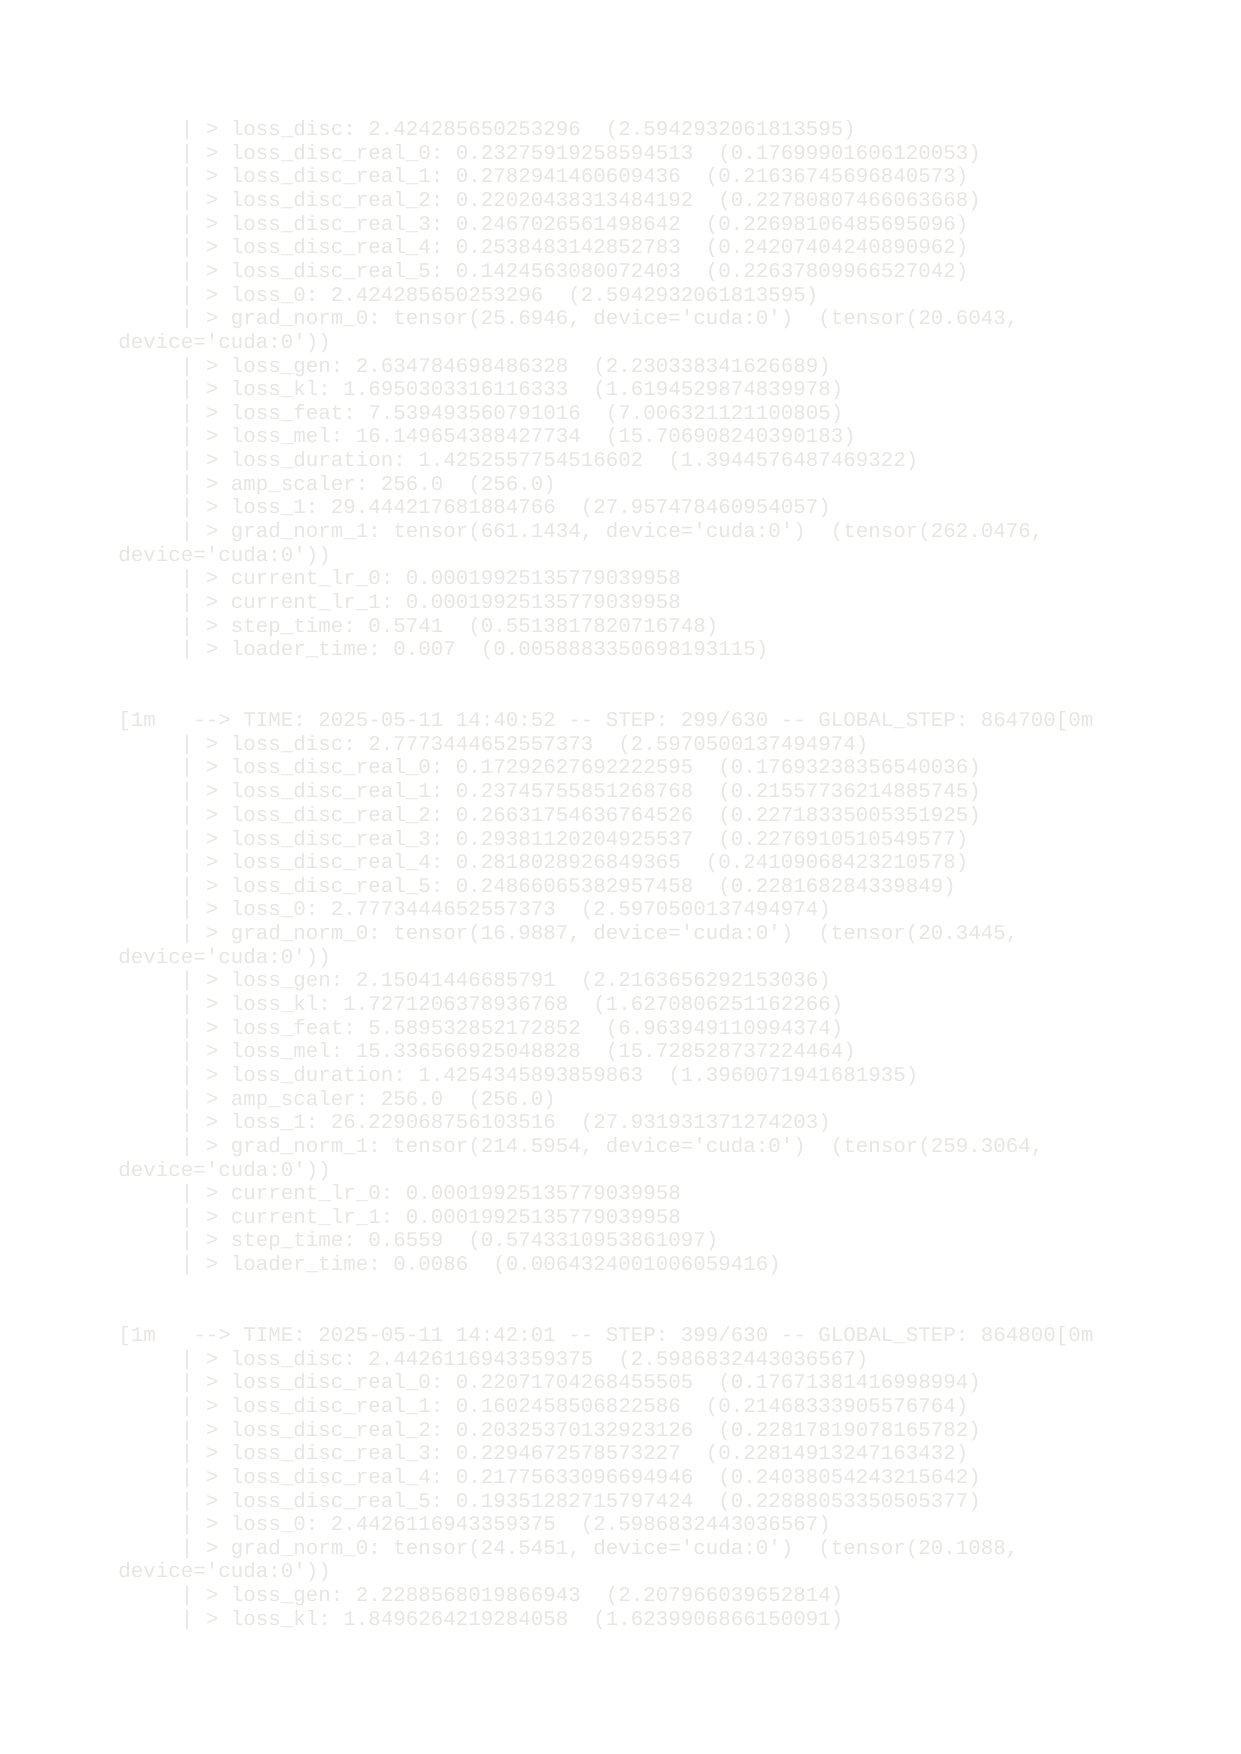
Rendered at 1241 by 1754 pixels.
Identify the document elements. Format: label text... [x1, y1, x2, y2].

text | > loss_disc_real_3: 0.2294672578573227 (0.22814913247163432) [118, 1442, 1122, 1466]
text | > loss_duration: 1.4252557754516602 (1.3944576487469322) [118, 449, 1122, 473]
text | > loss_disc_real_2: 0.20325370132923126 (0.22817819078165782) [118, 1419, 1122, 1442]
text | > loss_disc_real_1: 0.2782941460609436 (0.21636745696840573) [118, 165, 1122, 189]
text | > loss_feat: 7.539493560791016 (7.006321121100805) [118, 402, 1122, 426]
text | > loss_gen: 2.634784698486328 (2.230338341626689) [118, 354, 1122, 378]
text | > loss_1: 26.229068756103516 (27.931931371274203) [118, 1111, 1122, 1135]
text | > loss_0: 2.7773444652557373 (2.5970500137494974) [118, 898, 1122, 922]
text | > loss_disc_real_1: 0.1602458506822586 (0.21468333905576764) [118, 1395, 1122, 1419]
text | > amp_scaler: 256.0 (256.0) [118, 1088, 1122, 1111]
text | > step_time: 0.6559 (0.5743310953861097) [118, 1229, 1122, 1253]
text | > loss_disc_real_1: 0.23745755851268768 (0.21557736214885745) [118, 780, 1122, 804]
text | > loss_kl: 1.8496264219284058 (1.6239906866150091) [118, 1608, 1122, 1631]
text | > loss_kl: 1.6950303316116333 (1.6194529874839978) [118, 378, 1122, 402]
text | > grad_norm_1: tensor(214.5954, device='cuda:0') (tensor(259.3064, device='cuda:0')) [118, 1135, 1122, 1182]
text | > loss_disc_real_4: 0.2818028926849365 (0.24109068423210578) [118, 851, 1122, 875]
text | > grad_norm_0: tensor(25.6946, device='cuda:0') (tensor(20.6043, device='cuda:0')) [118, 307, 1122, 354]
text | > loss_disc_real_3: 0.29381120204925537 (0.2276910510549577) [118, 827, 1122, 851]
text | > current_lr_0: 0.00019925135779039958 [118, 1182, 1122, 1206]
text | > loss_disc_real_4: 0.21775633096694946 (0.24038054243215642) [118, 1466, 1122, 1489]
text [1m --> TIME: 2025-05-11 14:40:52 -- STEP: 299/630 -- GLOBAL_STEP: 864700[0m [118, 709, 1122, 733]
text | > loss_disc_real_0: 0.23275919258594513 (0.17699901606120053) [118, 142, 1122, 165]
text | > loss_disc_real_2: 0.22020438313484192 (0.22780807466063668) [118, 189, 1122, 213]
text | > loader_time: 0.0086 (0.0064324001006059416) [118, 1253, 1122, 1277]
text | > grad_norm_1: tensor(661.1434, device='cuda:0') (tensor(262.0476, device='cuda:0')) [118, 520, 1122, 567]
text | > loss_0: 2.4426116943359375 (2.5986832443036567) [118, 1513, 1122, 1537]
text | > loader_time: 0.007 (0.0058883350698193115) [118, 638, 1122, 662]
text | > loss_disc_real_2: 0.26631754636764526 (0.22718335005351925) [118, 804, 1122, 827]
text | > grad_norm_0: tensor(24.5451, device='cuda:0') (tensor(20.1088, device='cuda:0')) [118, 1537, 1122, 1584]
text | > loss_mel: 16.149654388427734 (15.706908240390183) [118, 426, 1122, 449]
text | > current_lr_1: 0.00019925135779039958 [118, 1206, 1122, 1229]
text | > loss_disc_real_3: 0.2467026561498642 (0.22698106485695096) [118, 213, 1122, 236]
text | > grad_norm_0: tensor(16.9887, device='cuda:0') (tensor(20.3445, device='cuda:0')) [118, 922, 1122, 969]
text | > loss_0: 2.424285650253296 (2.5942932061813595) [118, 284, 1122, 307]
text | > loss_duration: 1.4254345893859863 (1.3960071941681935) [118, 1064, 1122, 1088]
text | > loss_feat: 5.589532852172852 (6.963949110994374) [118, 1017, 1122, 1040]
text | > loss_kl: 1.7271206378936768 (1.6270806251162266) [118, 993, 1122, 1017]
text [1m --> TIME: 2025-05-11 14:42:01 -- STEP: 399/630 -- GLOBAL_STEP: 864800[0m [118, 1324, 1122, 1348]
text | > current_lr_0: 0.00019925135779039958 [118, 567, 1122, 591]
text | > loss_disc_real_4: 0.2538483142852783 (0.24207404240890962) [118, 236, 1122, 260]
text | > current_lr_1: 0.00019925135779039958 [118, 591, 1122, 615]
text | > loss_disc_real_5: 0.19351282715797424 (0.22888053350505377) [118, 1489, 1122, 1513]
text | > loss_disc: 2.4426116943359375 (2.5986832443036567) [118, 1348, 1122, 1371]
text | > loss_gen: 2.2288568019866943 (2.207966039652814) [118, 1584, 1122, 1608]
text | > amp_scaler: 256.0 (256.0) [118, 473, 1122, 496]
text | > loss_disc: 2.7773444652557373 (2.5970500137494974) [118, 733, 1122, 757]
text | > step_time: 0.5741 (0.5513817820716748) [118, 615, 1122, 638]
text | > loss_mel: 15.336566925048828 (15.728528737224464) [118, 1040, 1122, 1064]
text | > loss_gen: 2.15041446685791 (2.2163656292153036) [118, 969, 1122, 993]
text | > loss_disc_real_0: 0.22071704268455505 (0.17671381416998994) [118, 1371, 1122, 1395]
text | > loss_1: 29.444217681884766 (27.957478460954057) [118, 496, 1122, 520]
text | > loss_disc: 2.424285650253296 (2.5942932061813595) [118, 118, 1122, 142]
text | > loss_disc_real_5: 0.24866065382957458 (0.228168284339849) [118, 875, 1122, 898]
text | > loss_disc_real_5: 0.1424563080072403 (0.22637809966527042) [118, 260, 1122, 284]
text | > loss_disc_real_0: 0.17292627692222595 (0.17693238356540036) [118, 757, 1122, 780]
